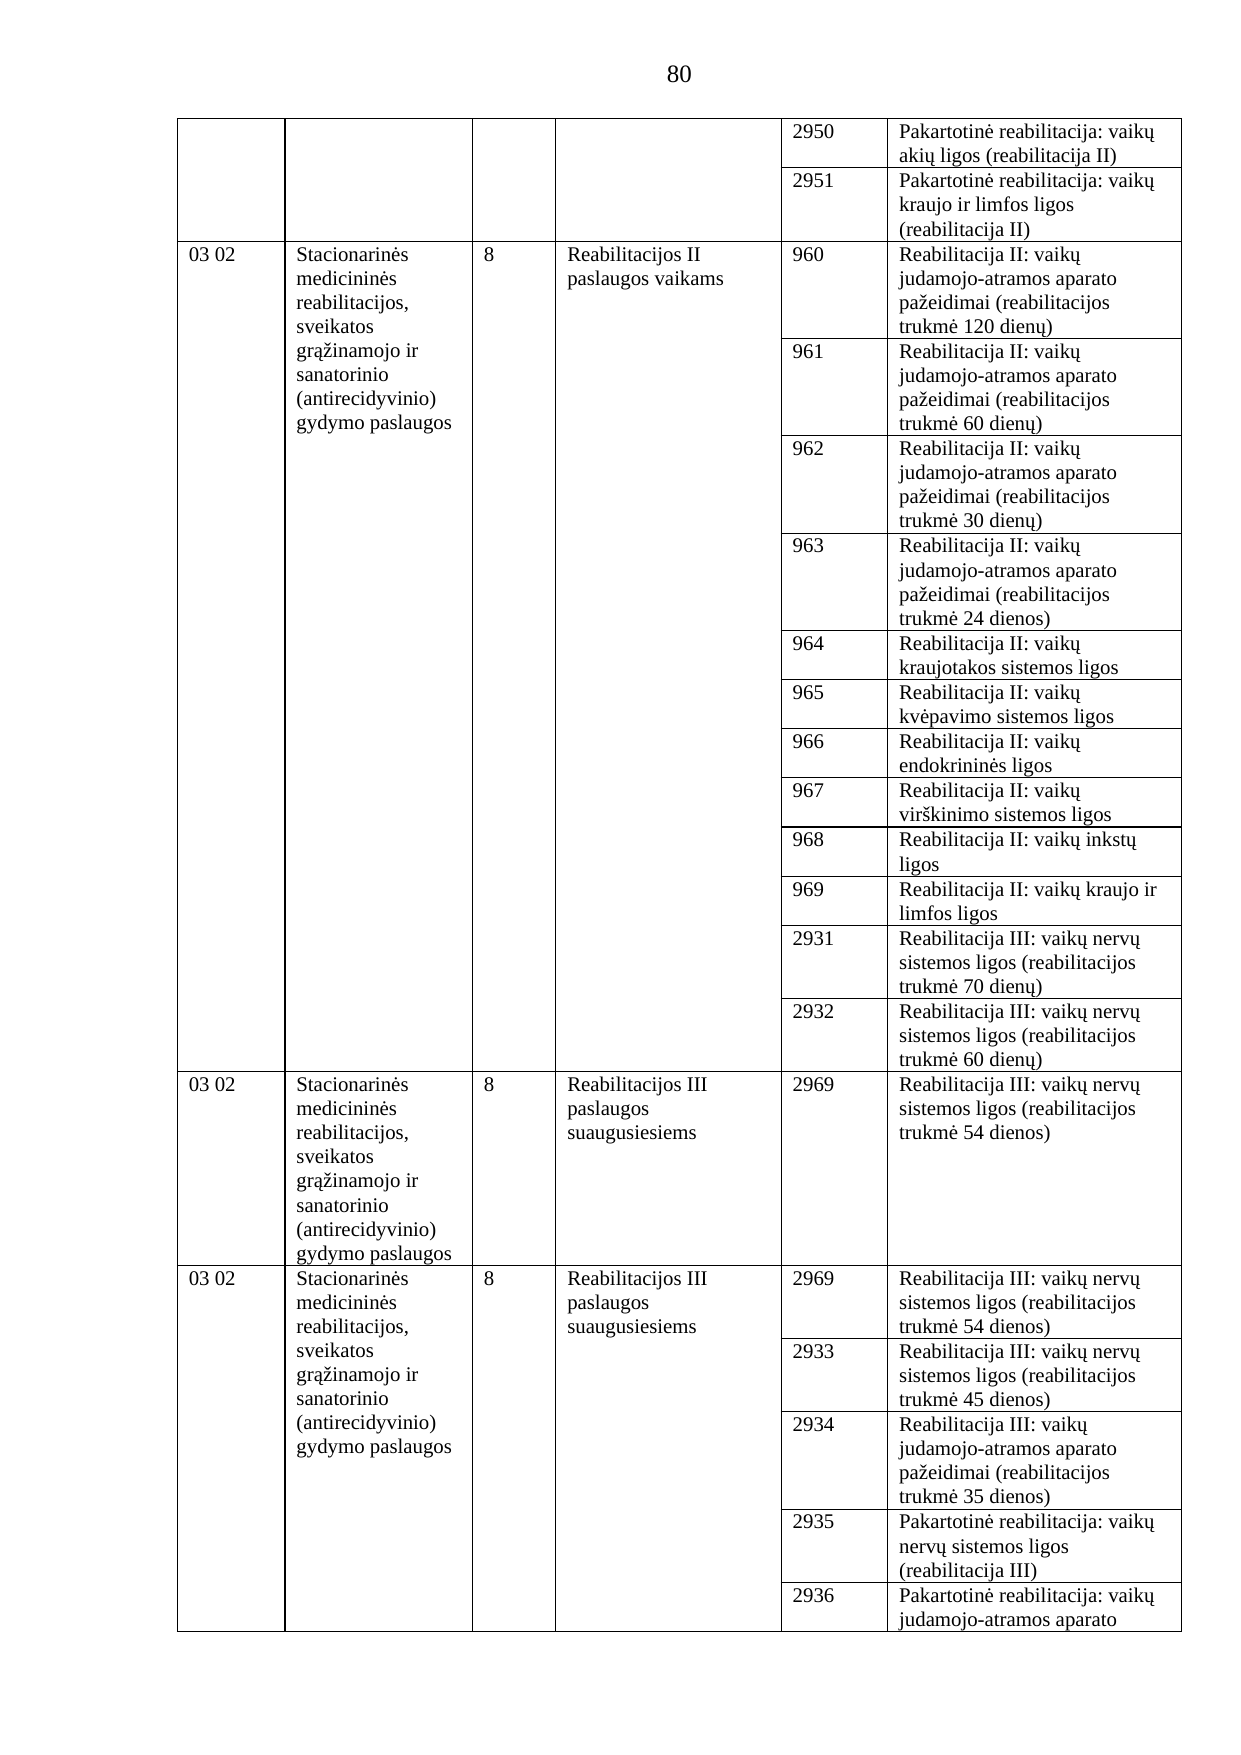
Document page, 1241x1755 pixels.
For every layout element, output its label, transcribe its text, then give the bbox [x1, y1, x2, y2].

table_cell 2933 [782, 1339, 887, 1411]
table_cell 2934 [782, 1412, 887, 1508]
table_cell Reabilitacija II: vaikų kvėpavimo sistemos ligos [888, 680, 1181, 728]
table_cell [473, 119, 555, 241]
table_cell Reabilitacija III: vaikų nervų sistemos ligos (reabilitacijos trukmė 60 dienų) [888, 999, 1181, 1071]
table_cell 960 [782, 242, 887, 338]
table_cell Reabilitacija II: vaikų endokrininės ligos [888, 729, 1181, 777]
table_cell 8 [473, 1072, 555, 1265]
table_cell 2932 [782, 999, 887, 1071]
table_cell Stacionarinės medicininės reabilitacijos, sveikatos grąžinamojo ir sanatorinio (antirecidyvinio) gydymo paslaugos [286, 1072, 472, 1265]
table_cell 962 [782, 436, 887, 532]
table_cell Reabilitacija III: vaikų nervų sistemos ligos (reabilitacijos trukmė 54 dienos) [888, 1072, 1181, 1265]
table_cell Reabilitacija II: vaikų judamojo-atramos aparato pažeidimai (reabilitacijos trukmė 60 dienų) [888, 339, 1181, 435]
table_cell 968 [782, 828, 887, 876]
table_cell 961 [782, 339, 887, 435]
table_cell 2951 [782, 168, 887, 241]
table_cell Reabilitacija III: vaikų nervų sistemos ligos (reabilitacijos trukmė 54 dienos) [888, 1266, 1181, 1338]
table_cell 964 [782, 631, 887, 679]
table_cell Reabilitacijos II paslaugos vaikams [556, 242, 781, 1071]
table_cell 966 [782, 729, 887, 777]
table_cell Stacionarinės medicininės reabilitacijos, sveikatos grąžinamojo ir sanatorinio (antirecidyvinio) gydymo paslaugos [286, 1266, 472, 1631]
table_cell 965 [782, 680, 887, 728]
table_cell Reabilitacija III: vaikų nervų sistemos ligos (reabilitacijos trukmė 45 dienos) [888, 1339, 1181, 1411]
table_cell 963 [782, 534, 887, 630]
table_cell 969 [782, 877, 887, 925]
table_cell Reabilitacijos III paslaugos suaugusiesiems [556, 1072, 781, 1265]
table_cell 2935 [782, 1510, 887, 1582]
table_cell 2969 [782, 1072, 887, 1265]
table_cell Reabilitacijos III paslaugos suaugusiesiems [556, 1266, 781, 1631]
table_cell [286, 119, 472, 241]
table_cell 03 02 [178, 242, 284, 1071]
table_cell Pakartotinė reabilitacija: vaikų judamojo-atramos aparato [888, 1583, 1181, 1631]
table_cell Stacionarinės medicininės reabilitacijos, sveikatos grąžinamojo ir sanatorinio (antirecidyvinio) gydymo paslaugos [286, 242, 472, 1071]
table_cell Reabilitacija III: vaikų judamojo-atramos aparato pažeidimai (reabilitacijos trukmė 35 dienos) [888, 1412, 1181, 1508]
table_cell 967 [782, 778, 887, 826]
table_cell Reabilitacija II: vaikų kraujo ir limfos ligos [888, 877, 1181, 925]
table_cell 2950 [782, 119, 887, 167]
table_cell 8 [473, 242, 555, 1071]
table_cell 2969 [782, 1266, 887, 1338]
table_cell Pakartotinė reabilitacija: vaikų nervų sistemos ligos (reabilitacija III) [888, 1510, 1181, 1582]
table_cell [556, 119, 781, 241]
table_cell Reabilitacija II: vaikų kraujotakos sistemos ligos [888, 631, 1181, 679]
table_cell Reabilitacija II: vaikų judamojo-atramos aparato pažeidimai (reabilitacijos trukmė 120 dienų) [888, 242, 1181, 338]
table_cell 8 [473, 1266, 555, 1631]
table_cell 03 02 [178, 1266, 284, 1631]
table_cell Pakartotinė reabilitacija: vaikų kraujo ir limfos ligos (reabilitacija II) [888, 168, 1181, 241]
table_cell Reabilitacija III: vaikų nervų sistemos ligos (reabilitacijos trukmė 70 dienų) [888, 926, 1181, 998]
table_cell 2936 [782, 1583, 887, 1631]
table_cell 03 02 [178, 1072, 284, 1265]
table_cell [178, 119, 284, 241]
table_cell Pakartotinė reabilitacija: vaikų akių ligos (reabilitacija II) [888, 119, 1181, 167]
table_cell Reabilitacija II: vaikų inkstų ligos [888, 828, 1181, 876]
table_cell Reabilitacija II: vaikų judamojo-atramos aparato pažeidimai (reabilitacijos trukmė 24 dienos) [888, 534, 1181, 630]
table_cell 2931 [782, 926, 887, 998]
table_cell Reabilitacija II: vaikų virškinimo sistemos ligos [888, 778, 1181, 826]
table_cell Reabilitacija II: vaikų judamojo-atramos aparato pažeidimai (reabilitacijos trukmė 30 dienų) [888, 436, 1181, 532]
